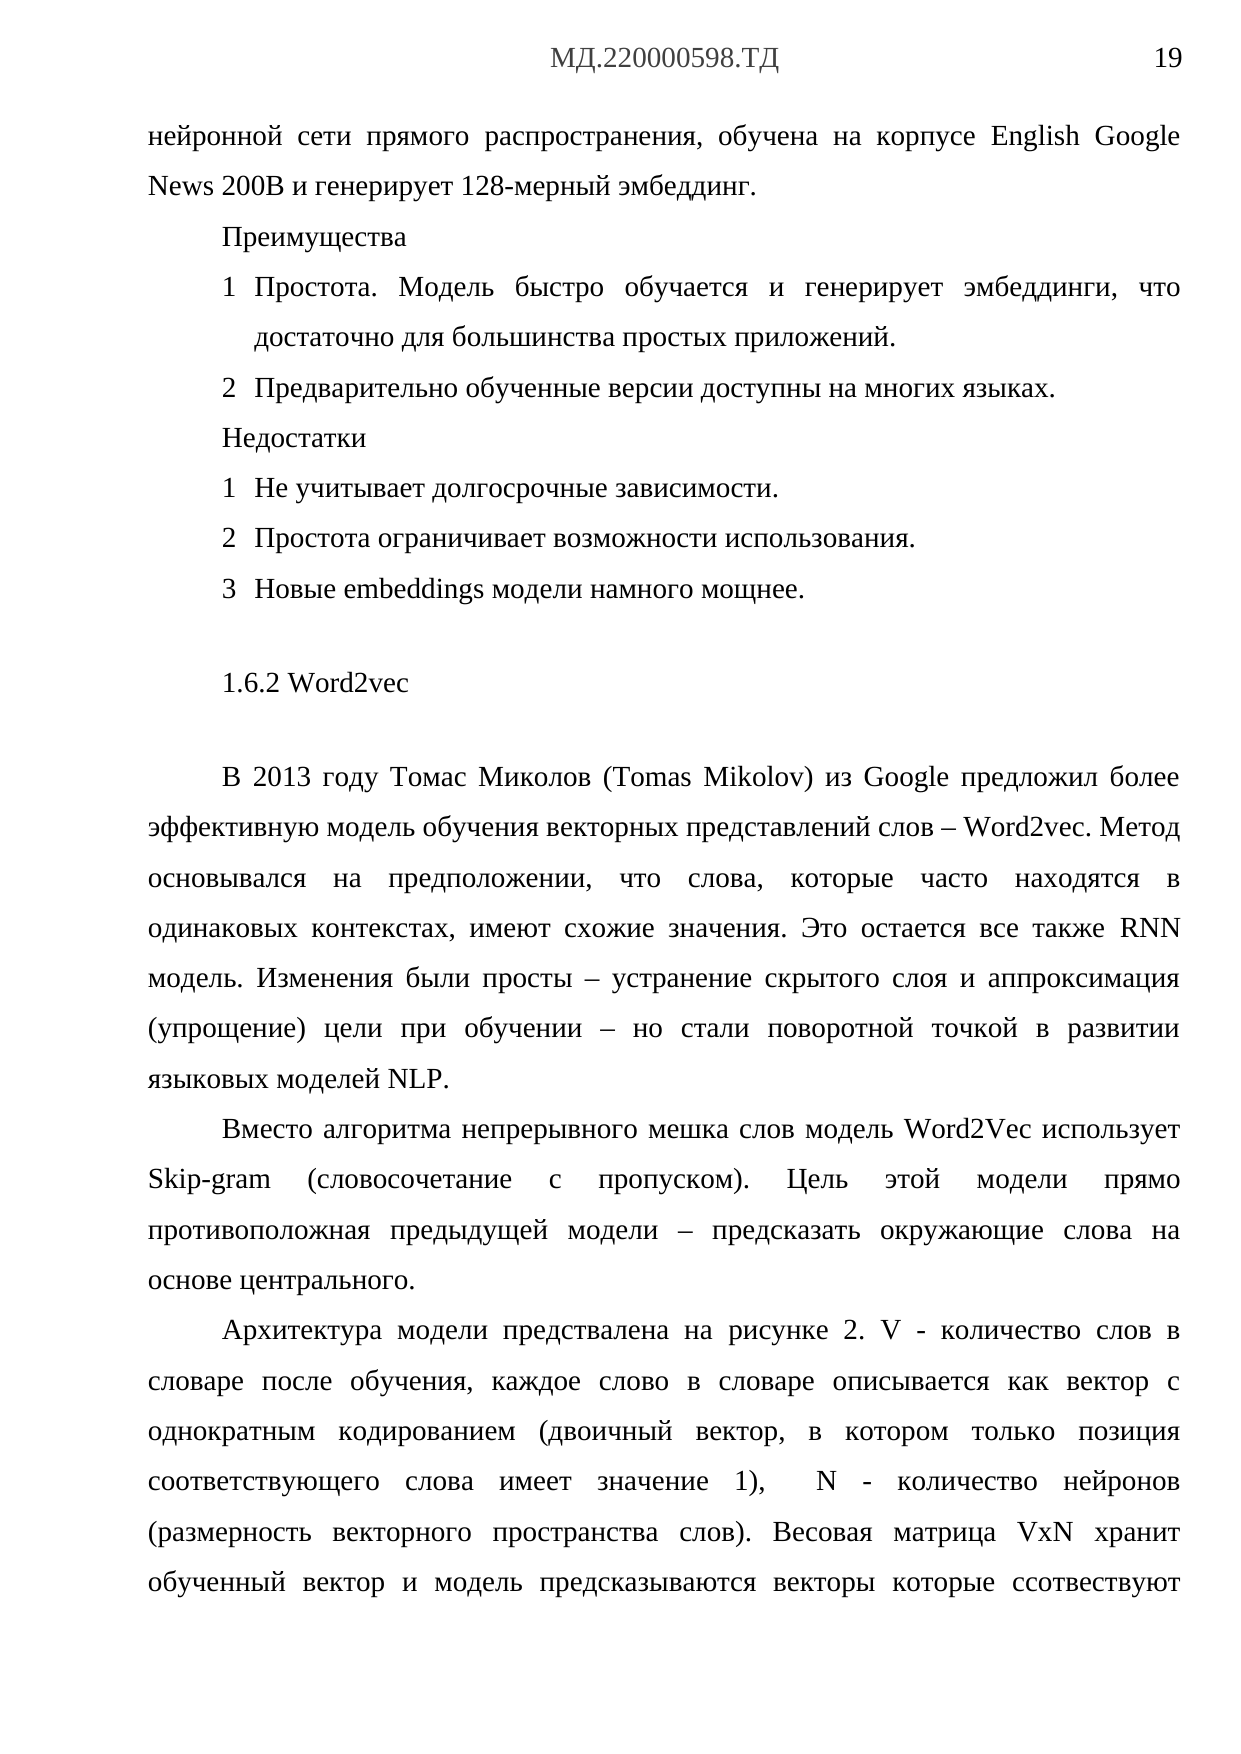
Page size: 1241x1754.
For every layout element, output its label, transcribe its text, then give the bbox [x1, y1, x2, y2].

text нейронной сети прямого распространения, обучена на корпусе English Google News 200B и генерирует 128-мерный эмбеддинг. [148, 118, 1181, 202]
text Преимущества [148, 219, 1181, 252]
list Не учитывает долгосрочные зависимости. [222, 470, 1181, 504]
list Простота. Модель быстро обучается и генерирует эмбеддинги, что достаточно для большинства простых приложений. [222, 269, 1181, 353]
list Простота ограничивает возможности использования. [222, 521, 1181, 554]
text Архитектура модели предствалена на рисунке 2. V - количество слов в словаре после обучения, каждое слово в словаре описывается как вектор с однократным кодированием (двоичный вектор, в котором только позиция соответствующего слова имеет значение 1), N - количество нейронов (размерность векторного пространства слов). Весовая матрица VxN хранит обученный вектор и модель предсказываются векторы которые ссотвествуют [148, 1312, 1181, 1598]
text В 2013 году Томас Миколов (Tomas Mikolov) из Google предложил более эффективную модель обучения векторных представлений слов – Word2vec. Метод основывался на предположении, что слова, которые часто находятся в одинаковых контекстах, имеют схожие значения. Это остается все также RNN модель. Изменения были просты – устранение скрытого слоя и аппроксимация (упрощение) цели при обучении – но стали поворотной точкой в развитии языковых моделей NLP. [148, 759, 1181, 1094]
text Вместо алгоритма непрерывного мешка слов модель Word2Vec использует Skip-gram (словосочетание с пропуском). Цель этой модели прямо противоположная предыдущей модели – предсказать окружающие слова на основе центрального. [148, 1111, 1181, 1296]
text Недостатки [148, 420, 1181, 453]
list Предварительно обученные версии доступны на многих языках. [222, 370, 1181, 403]
list Новые embeddings модели намного мощнее. [222, 571, 1181, 604]
subtitle Word2vec [222, 665, 1181, 698]
